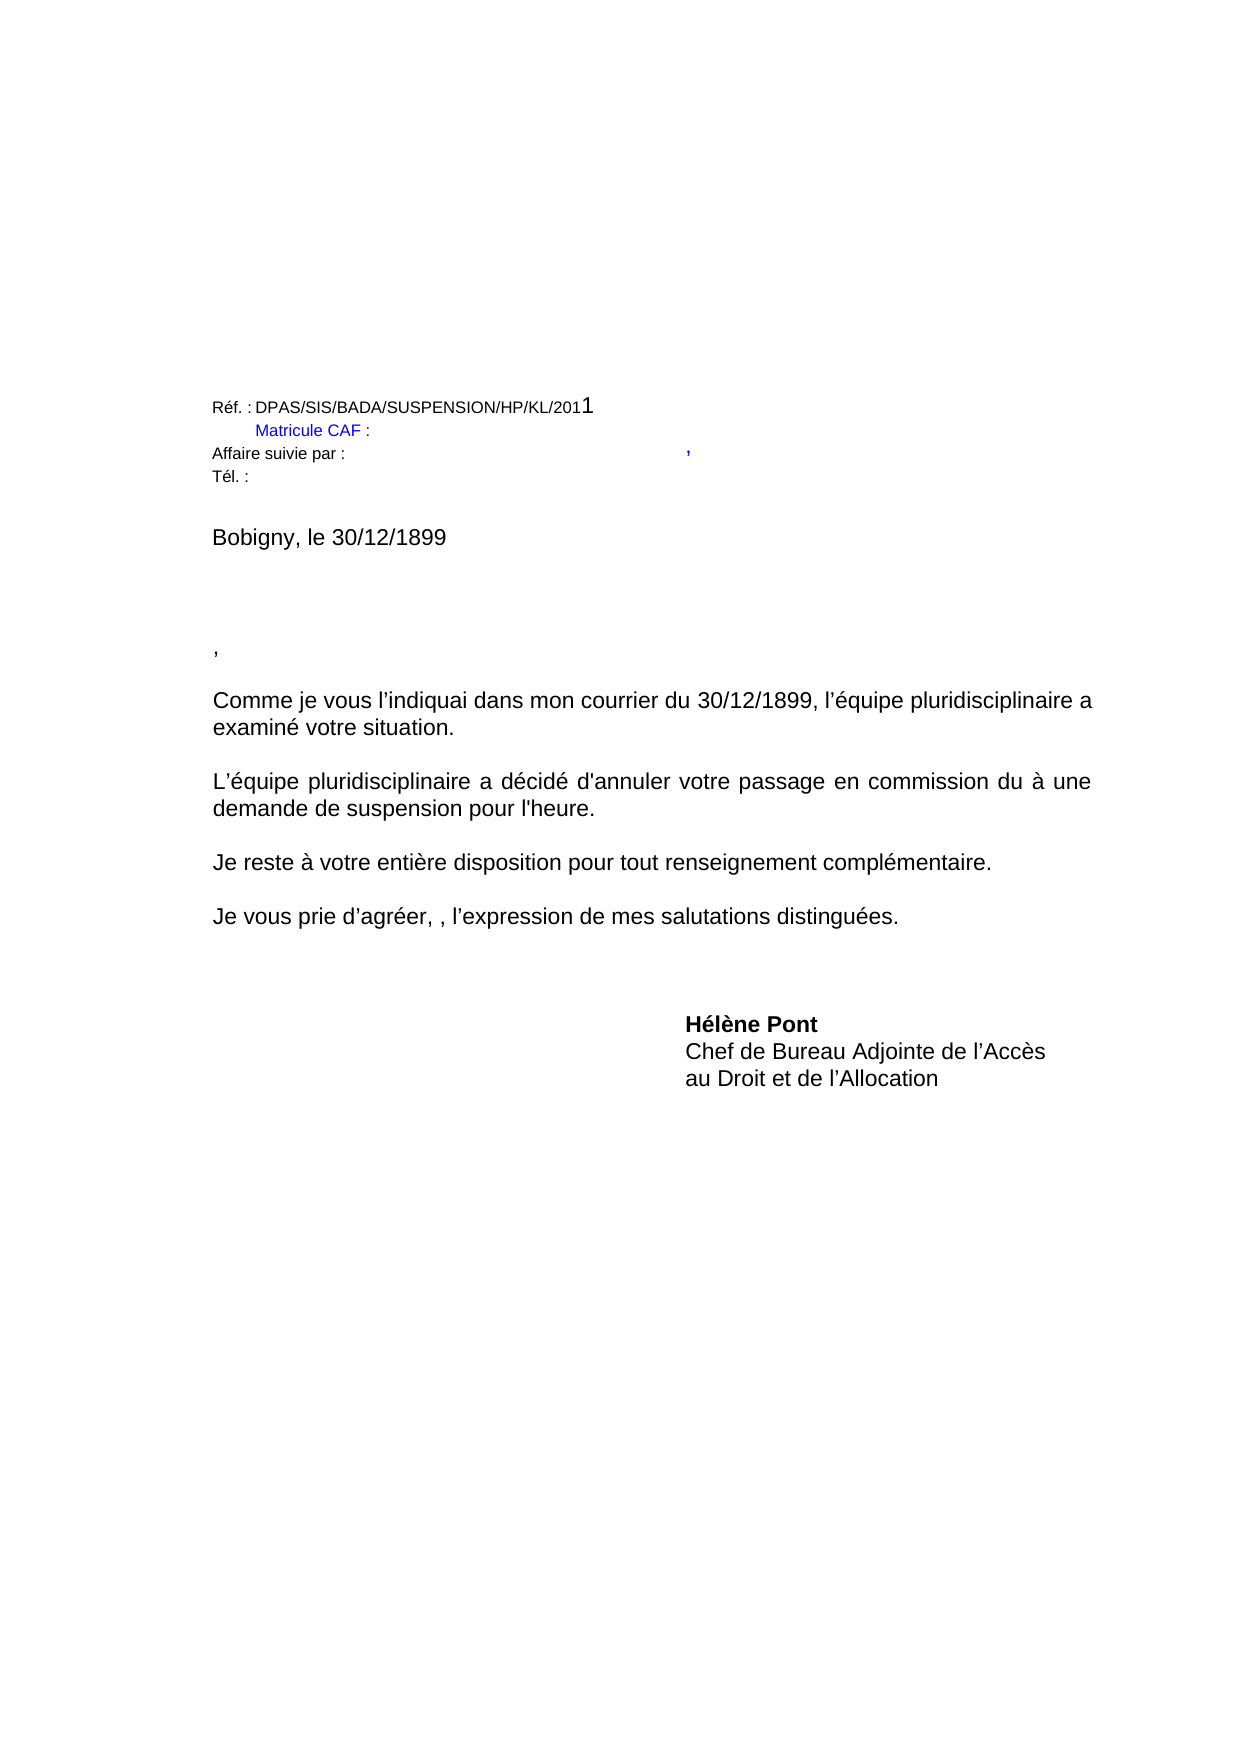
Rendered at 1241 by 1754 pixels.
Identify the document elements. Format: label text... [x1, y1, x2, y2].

table_cell [212, 361, 1159, 379]
text , [213, 632, 1092, 659]
table_cell Réf. : [212, 395, 255, 441]
table_cell [212, 379, 655, 395]
table_cell , [685, 379, 1159, 511]
text au Droit et de l’Allocation [685, 1064, 1092, 1092]
table_cell DPAS/SIS/BADA/SUSPENSION/HP/KL/2011 Matricule CAF : [255, 395, 655, 441]
table_cell [351, 441, 655, 464]
table_header [655, 278, 1159, 361]
text Comme je vous l’indiquai dans mon courrier du 30/12/1899, l’équipe pluridisciplinaire a examiné votre situation. [213, 686, 1092, 740]
table_cell Tél. : [212, 464, 255, 487]
table_cell [212, 511, 1159, 524]
table_cell [655, 379, 685, 511]
text Hélène Pont [685, 1010, 1092, 1037]
table_cell Bobigny, le 30/12/1899 [212, 524, 1159, 551]
text Je vous prie d’agréer, , l’expression de mes salutations distinguées. [213, 902, 1092, 929]
table_cell [212, 487, 655, 511]
table_cell [255, 464, 655, 487]
text Je reste à votre entière disposition pour tout renseignement complémentaire. [213, 849, 1092, 875]
text L’équipe pluridisciplinaire a décidé d'annuler votre passage en commission du à une demande de suspension pour l'heure. [213, 767, 1092, 822]
table_header [212, 278, 655, 361]
table_cell Affaire suivie par : [212, 441, 351, 464]
text Chef de Bureau Adjointe de l’Accès [685, 1037, 1092, 1064]
